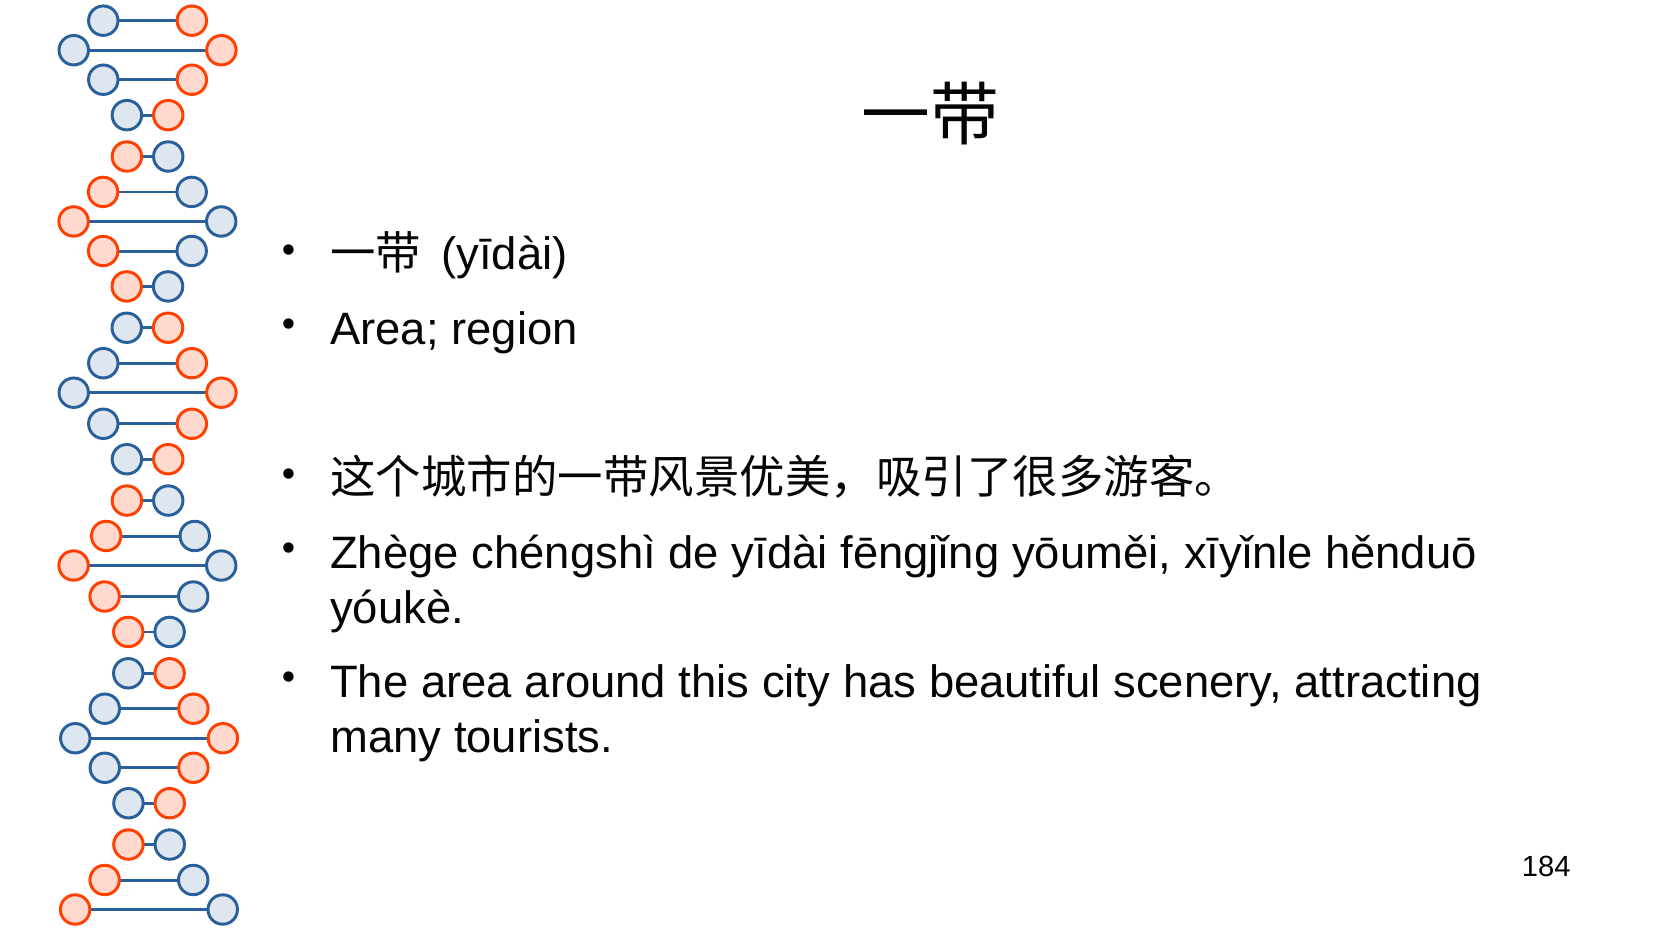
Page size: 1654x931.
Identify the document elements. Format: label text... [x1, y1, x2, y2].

list 一带 (yīdài) Area; region 这个城市的一带风景优美，吸引了很多游客。 Zhège chéngshì de yīdài fēngjǐng yōuměi, xīyǐnle hěnduō yóukè. The area around this city has beautiful scenery, attracting many tourists. [265, 224, 1595, 764]
title 一带 [265, 35, 1595, 189]
